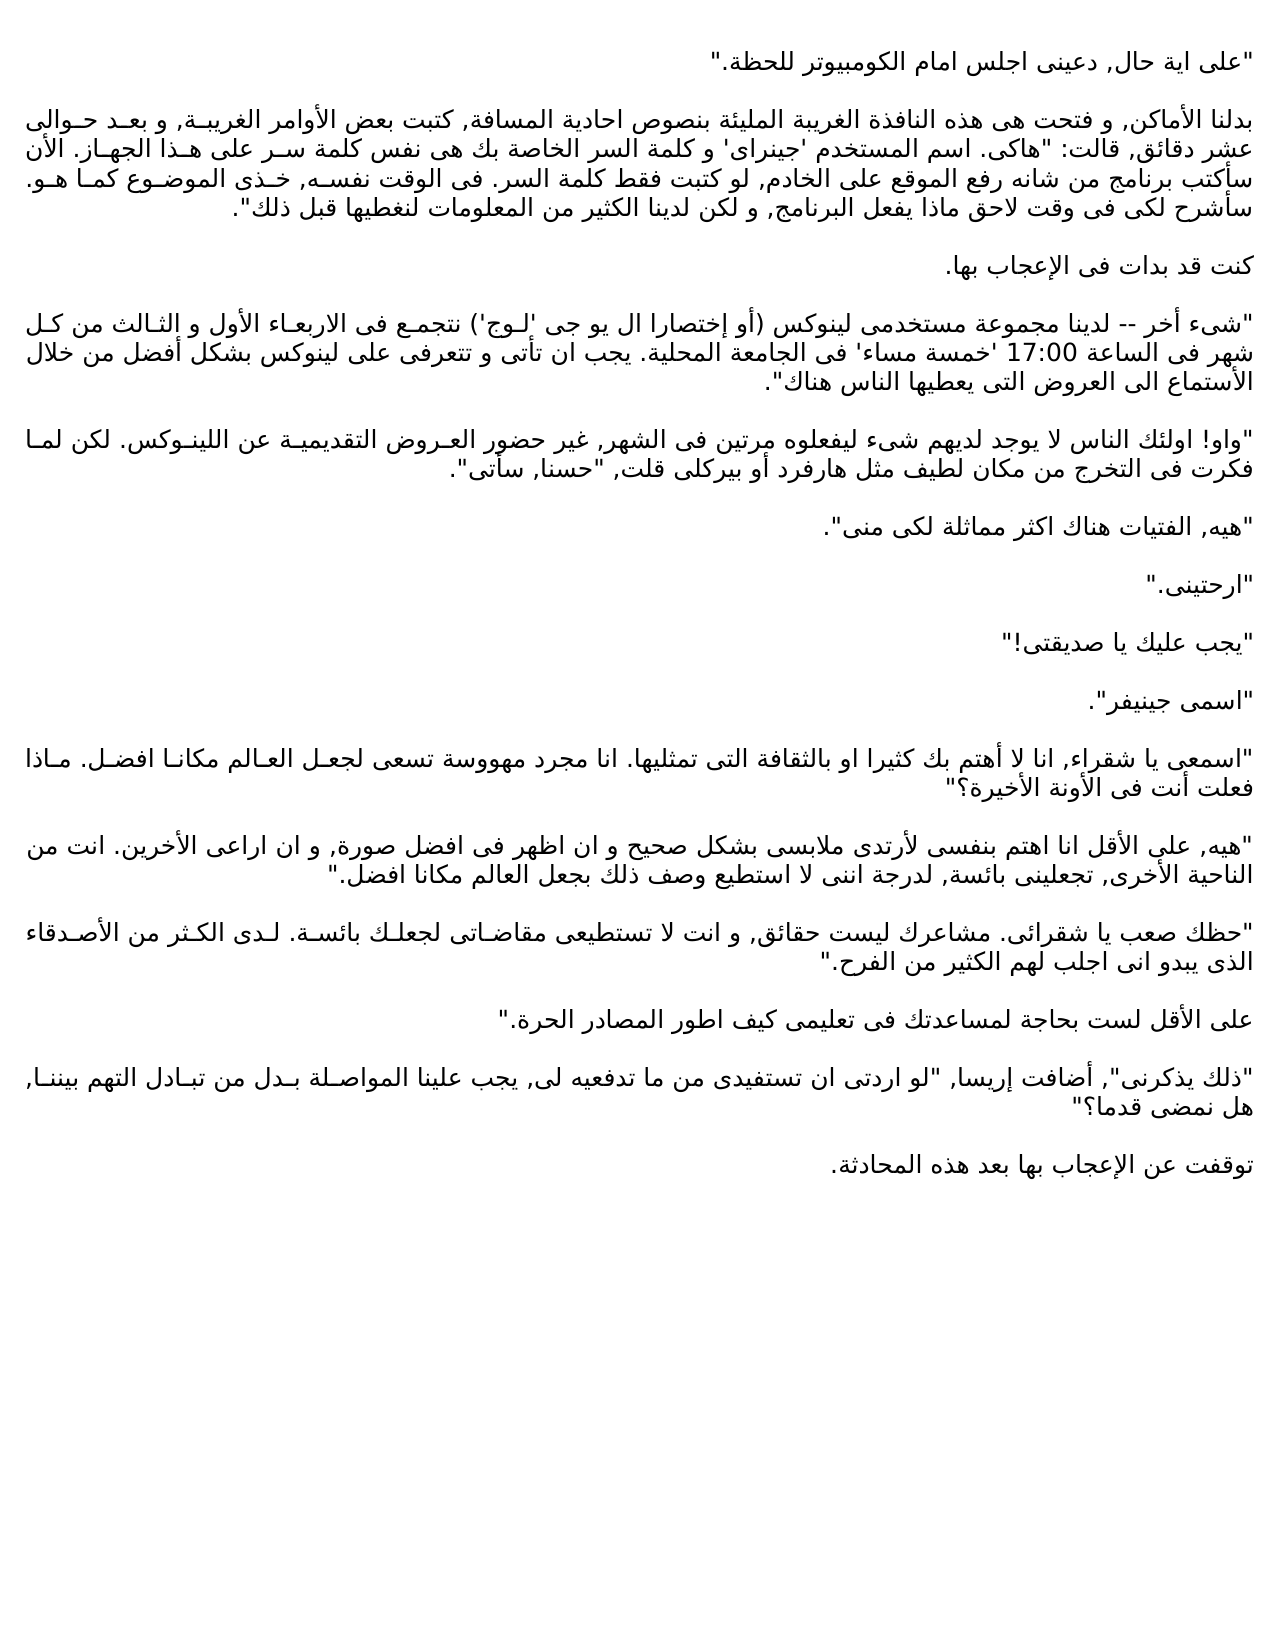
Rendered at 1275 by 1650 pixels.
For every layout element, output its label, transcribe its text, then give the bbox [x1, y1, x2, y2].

text "هيه, على الأقل انا اهتم بنفسى لأرتدى ملابسى بشكل صحيح و ان اظهر فى افضل صورة, و ان اراعى الأخرين. انت من الناحية الأخرى, تجعلينى بائسة, لدرجة اننى لا استطيع وصف ذلك بجعل العالم مكانا افضل." [25, 831, 1254, 889]
text توقفت عن الإعجاب بها بعد هذه المحادثة. [25, 1150, 1254, 1179]
text "يجب عليك يا صديقتى!" [25, 628, 1254, 657]
text على الأقل لست بحاجة لمساعدتك فى تعليمى كيف اطور المصادر الحرة." [25, 1005, 1254, 1034]
text "حظك صعب يا شقرائى. مشاعرك ليست حقائق, و انت لا تستطيعى مقاضاتى لجعلك بائسة. لدى الكثر من الأصدقاء الذى يبدو انى اجلب لهم الكثير من الفرح." [25, 918, 1254, 977]
text "اسمى جينيفر". [25, 686, 1254, 715]
text "ذلك يذكرنى", أضافت إريسا, "لو اردتى ان تستفيدى من ما تدفعيه لى, يجب علينا المواصلة بدل من تبادل التهم بيننا, هل نمضى قدما؟" [25, 1063, 1254, 1122]
text "اسمعى يا شقراء, انا لا أهتم بك كثيرا او بالثقافة التى تمثليها. انا مجرد مهووسة تسعى لجعل العالم مكانا افضل. ماذا فعلت أنت فى الأونة الأخيرة؟‬" [25, 744, 1254, 802]
text "شىء أخر -- لدينا مجموعة مستخدمى لينوكس (أو إختصارا ال يو جى 'لوج') نتجمع فى الاربعاء الأول و الثالث من كل شهر فى الساعة 17:00 'خمسة مساء' فى الجامعة المحلية. يجب ان تأتى و تتعرفى على لينوكس بشكل أفضل من خلال الأستماع الى العروض التى يعطيها الناس هناك". [25, 309, 1254, 396]
text بدلنا الأماكن, و فتحت هى هذه النافذة الغريبة المليئة بنصوص احادية المسافة, كتبت بعض الأوامر الغريبة, و بعد حوالى عشر دقائق, قالت: "هاكى. اسم المستخدم 'جينراى' و كلمة السر الخاصة بك هى نفس كلمة سر على هذا الجهاز. الأن سأكتب برنامج من شانه رفع الموقع على الخادم, لو كتبت فقط كلمة السر. فى الوقت نفسه, خذى الموضوع كما هو. سأشرح لكى فى وقت لاحق ماذا يفعل البرنامج, و لكن لدينا الكثير من المعلومات لنغطيها قبل ذلك". [25, 105, 1254, 222]
text "على اية حال, دعينى اجلس امام الكومبيوتر للحظة." [25, 47, 1254, 77]
text "ارحتينى." [25, 570, 1254, 599]
text كنت قد بدات فى الإعجاب بها. [25, 251, 1254, 280]
text "هيه, الفتيات هناك اكثر مماثلة لكى منى". [25, 512, 1254, 542]
text "واو! اولئك الناس لا يوجد لديهم شىء ليفعلوه مرتين فى الشهر, غير حضور العروض التقديمية عن اللينوكس. لكن لما فكرت فى التخرج من مكان لطيف مثل هارفرد أو بيركلى قلت, "حسنا, سأتى". [25, 425, 1254, 484]
